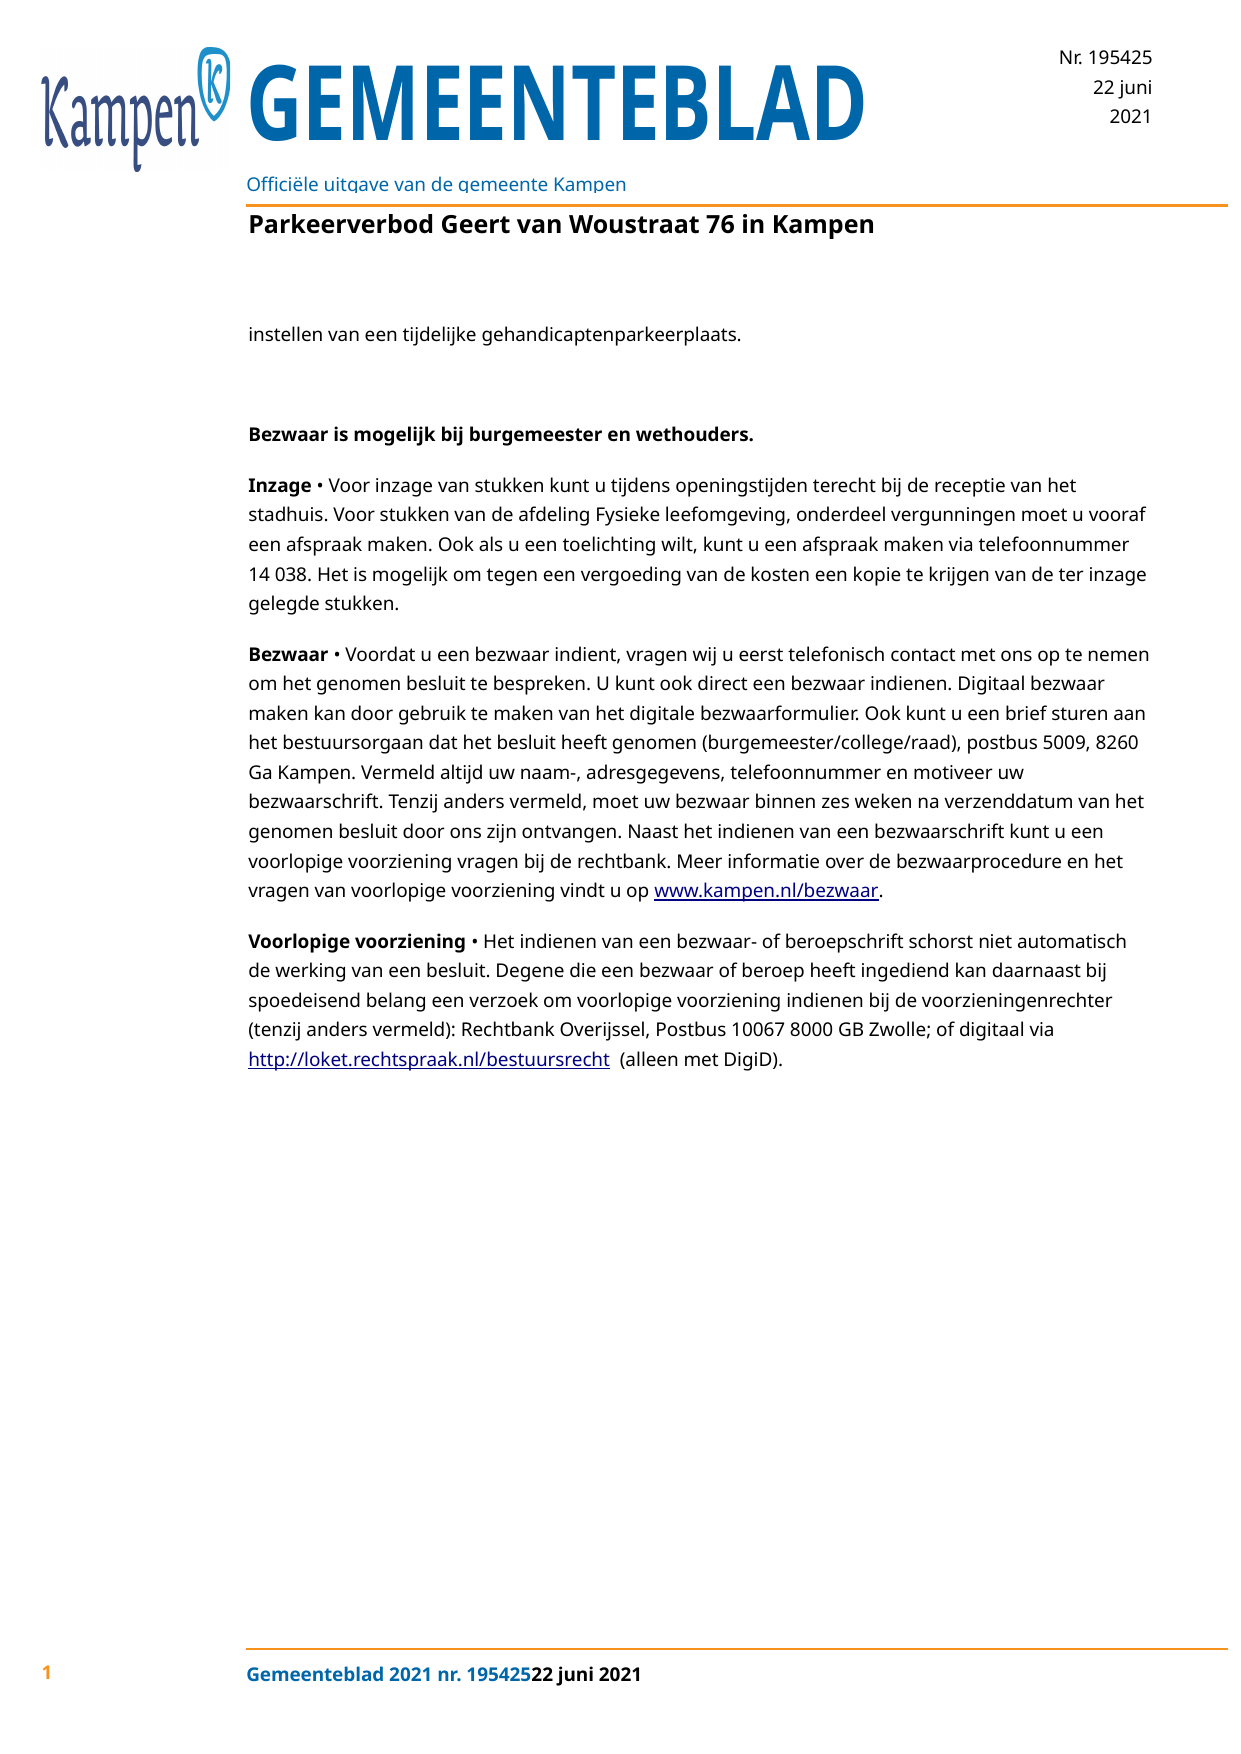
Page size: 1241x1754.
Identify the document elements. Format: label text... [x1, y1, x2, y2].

text Parkeerverbod Geert van Woustraat 76 in Kampen [248, 207, 1152, 241]
text instellen van een tijdelijke gehandicaptenparkeerplaats. [248, 321, 1152, 346]
text Inzage • Voor inzage van stukken kunt u tijdens openingstijden terecht bij de receptie van het stadhuis. Voor stukken van de afdeling Fysieke leefomgeving, onderdeel vergunningen moet u vooraf een afspraak maken. Ook als u een toelichting wilt, kunt u een afspraak maken via telefoonnummer 14 038. Het is mogelijk om tegen een vergoeding van de kosten een kopie te krijgen van de ter inzage gelegde stukken. [248, 472, 1152, 616]
text Bezwaar is mogelijk bij burgemeester en wethouders. [248, 422, 1152, 447]
picture [41, 47, 231, 172]
text Voorlopige voorziening • Het indienen van een bezwaar- of beroepschrift schorst niet automatisch de werking van een besluit. Degene die een bezwaar of beroep heeft ingediend kan daarnaast bij spoedeisend belang een verzoek om voorlopige voorziening indienen bij de voorzieningenrechter (tenzij anders vermeld): Rechtbank Overijssel, Postbus 10067 8000 GB Zwolle; of digitaal via http://loket.rechtspraak.nl/bestuursrecht (alleen met DigiD). [248, 928, 1152, 1072]
text Bezwaar • Voordat u een bezwaar indient, vragen wij u eerst telefonisch contact met ons op te nemen om het genomen besluit te bespreken. U kunt ook direct een bezwaar indienen. Digitaal bezwaar maken kan door gebruik te maken van het digitale bezwaarformulier. Ook kunt u een brief sturen aan het bestuursorgaan dat het besluit heeft genomen (burgemeester/college/raad), postbus 5009, 8260 Ga Kampen. Vermeld altijd uw naam-, adresgegevens, telefoonnummer en motiveer uw bezwaarschrift. Tenzij anders vermeld, moet uw bezwaar binnen zes weken na verzenddatum van het genomen besluit door ons zijn ontvangen. Naast het indienen van een bezwaarschrift kunt u een voorlopige voorziening vragen bij de rechtbank. Meer informatie over de bezwaarprocedure en het vragen van voorlopige voorziening vindt u op www.kampen.nl/bezwaar. [248, 641, 1152, 903]
